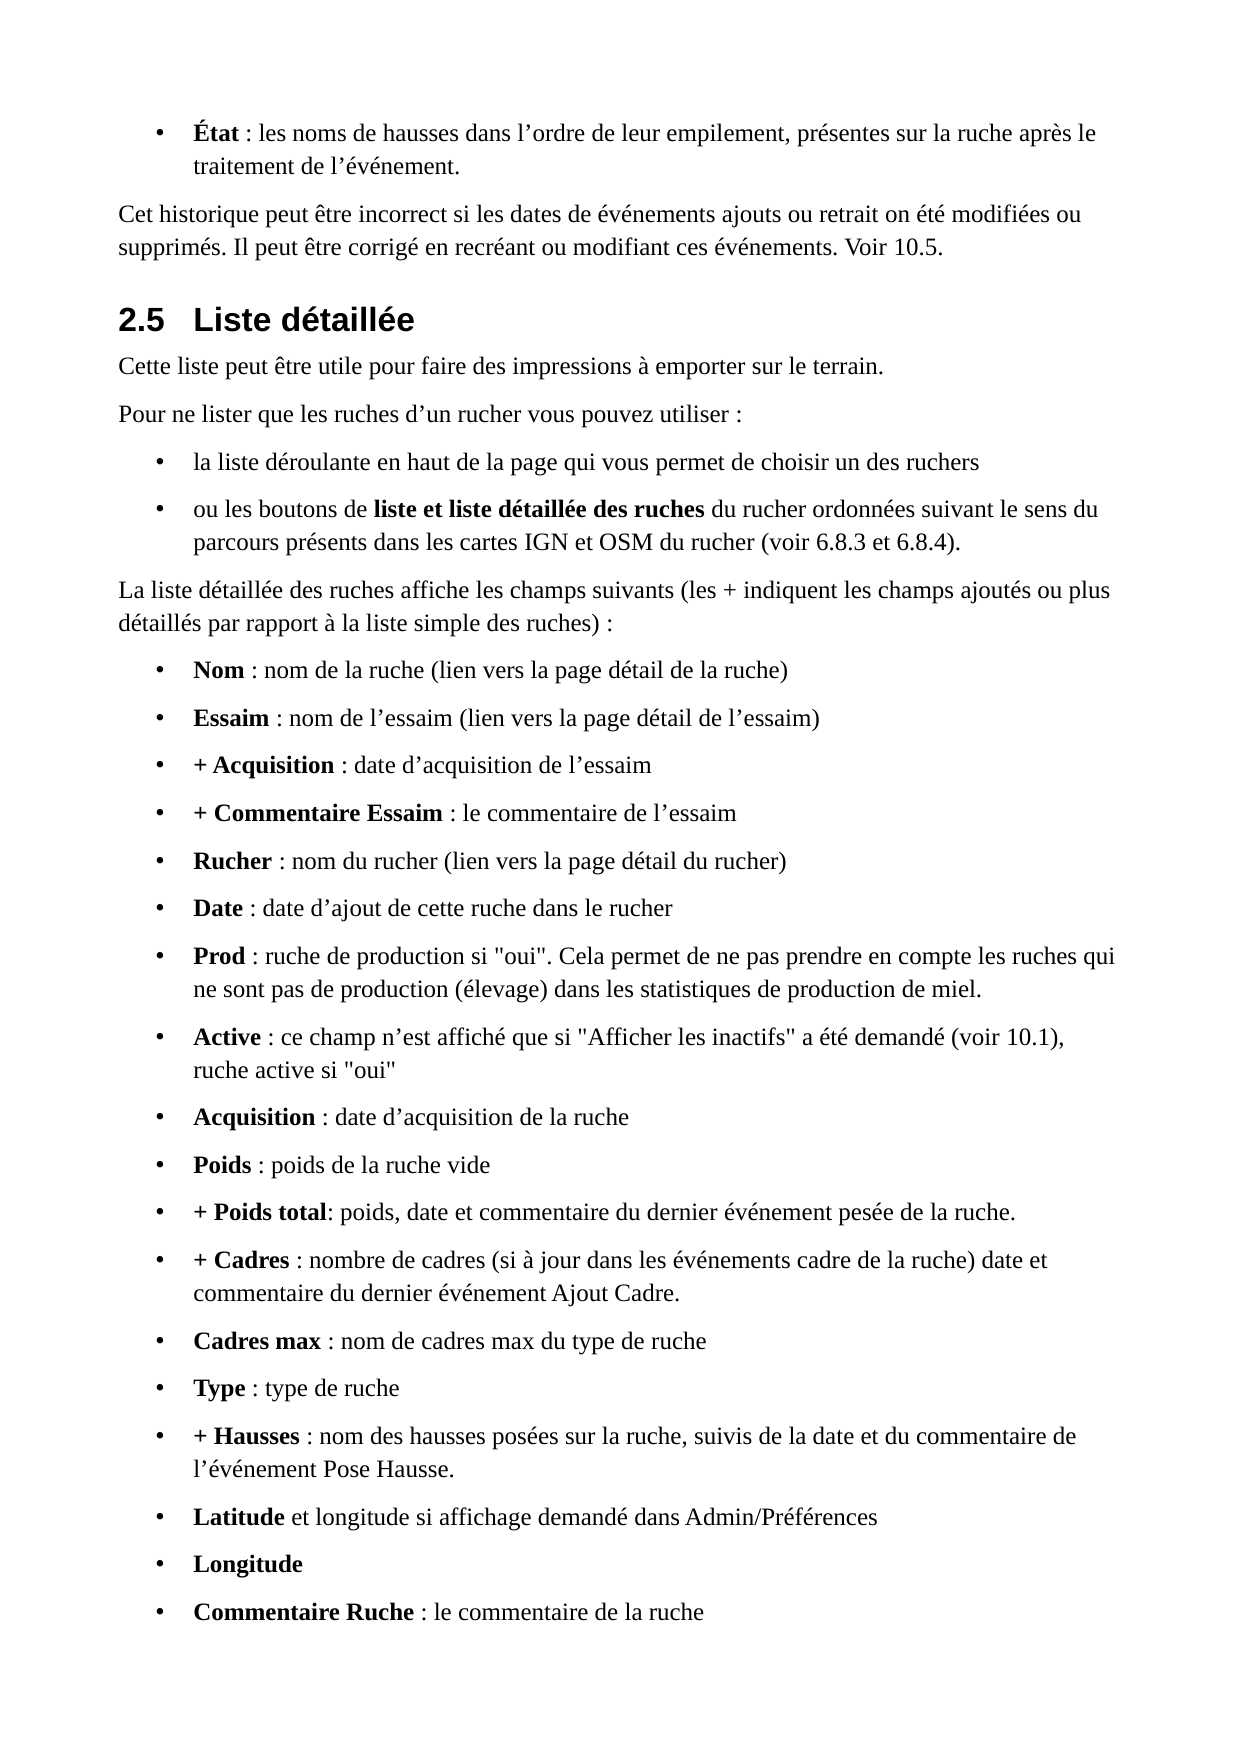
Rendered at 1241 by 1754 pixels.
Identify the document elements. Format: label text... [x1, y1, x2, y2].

list Cadres max : nom de cadres max du type de ruche [156, 1326, 1122, 1354]
list Date : date d’ajout de cette ruche dans le rucher [156, 893, 1122, 922]
list État : les noms de hausses dans l’ordre de leur empilement, présentes sur la ruche après le traitement de l’événement. [156, 118, 1122, 180]
text Pour ne lister que les ruches d’un rucher vous pouvez utiliser : [118, 399, 1122, 428]
list Nom : nom de la ruche (lien vers la page détail de la ruche) [156, 655, 1122, 684]
list + Poids total: poids, date et commentaire du dernier événement pesée de la ruche. [156, 1197, 1122, 1226]
list + Cadres : nombre de cadres (si à jour dans les événements cadre de la ruche) date et commentaire du dernier événement Ajout Cadre. [156, 1245, 1122, 1307]
list Longitude [156, 1549, 1122, 1578]
list + Commentaire Essaim : le commentaire de l’essaim [156, 798, 1122, 827]
list Prod : ruche de production si "oui". Cela permet de ne pas prendre en compte les ruches qui ne sont pas de production (élevage) dans les statistiques de production de miel. [156, 941, 1122, 1003]
text Cette liste peut être utile pour faire des impressions à emporter sur le terrain. [118, 351, 1122, 380]
list Acquisition : date d’acquisition de la ruche [156, 1102, 1122, 1131]
list Rucher : nom du rucher (lien vers la page détail du rucher) [156, 846, 1122, 874]
list + Acquisition : date d’acquisition de l’essaim [156, 751, 1122, 779]
list Essaim : nom de l’essaim (lien vers la page détail de l’essaim) [156, 703, 1122, 732]
text La liste détaillée des ruches affiche les champs suivants (les + indiquent les champs ajoutés ou plus détaillés par rapport à la liste simple des ruches) : [118, 575, 1122, 637]
list Commentaire Ruche : le commentaire de la ruche [156, 1597, 1122, 1626]
list Active : ce champ n’est affiché que si "Afficher les inactifs" a été demandé (voir 10.1), ruche active si "oui" [156, 1022, 1122, 1083]
text Cet historique peut être incorrect si les dates de événements ajouts ou retrait on été modifiées ou supprimés. Il peut être corrigé en recréant ou modifiant ces événements. Voir 10.5. [118, 199, 1122, 261]
list ou les boutons de liste et liste détaillée des ruches du rucher ordonnées suivant le sens du parcours présents dans les cartes IGN et OSM du rucher (voir 6.8.3 et 6.8.4). [156, 494, 1122, 556]
list Type : type de ruche [156, 1373, 1122, 1402]
list + Hausses : nom des hausses posées sur la ruche, suivis de la date et du commentaire de l’événement Pose Hausse. [156, 1421, 1122, 1483]
list la liste déroulante en haut de la page qui vous permet de choisir un des ruchers [156, 447, 1122, 475]
subtitle Liste détaillée [118, 300, 1122, 339]
list Latitude et longitude si affichage demandé dans Admin/Préférences [156, 1502, 1122, 1530]
list Poids : poids de la ruche vide [156, 1150, 1122, 1179]
